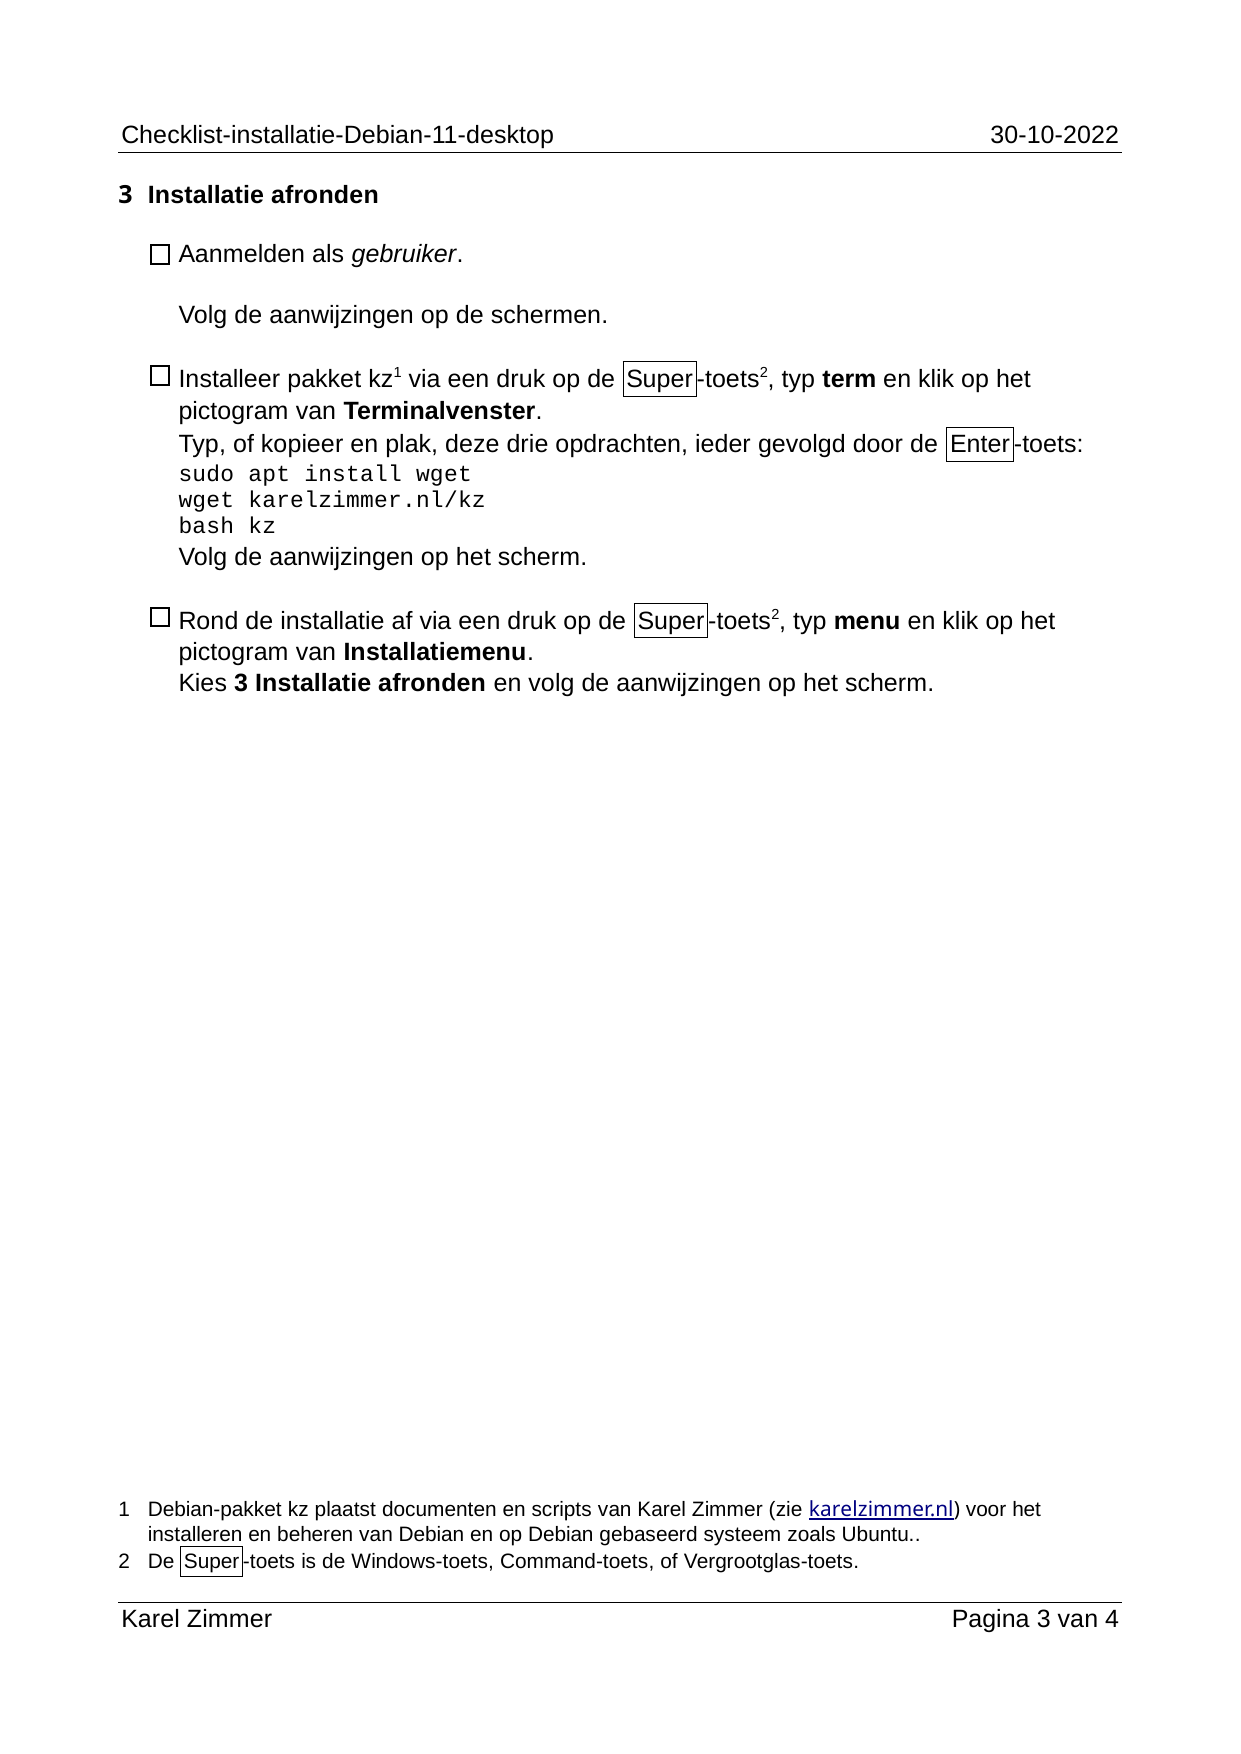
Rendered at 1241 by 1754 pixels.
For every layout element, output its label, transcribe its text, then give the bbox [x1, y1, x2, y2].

table_header [141, 239, 177, 269]
table_cell [177, 269, 1121, 300]
table_cell [177, 330, 1121, 360]
table_cell [141, 300, 177, 330]
table_cell [141, 330, 177, 360]
table_cell Typ, of kopieer en plak, deze drie opdrachten, ieder gevolgd door de Enter-toets: sudo apt install wget wget karelzimmer.nl/kz bash kz [177, 426, 1121, 541]
table_header Aanmelden als gebruiker. [177, 239, 1121, 269]
table_cell [141, 360, 177, 426]
list Installatie afronden [118, 177, 1122, 211]
table_cell [141, 269, 177, 300]
table_cell Rond de installatie af via een druk op de Super-toets2, typ menu en klik op het pictogram van Installatiemenu. [177, 602, 1121, 667]
table_cell [141, 572, 177, 602]
table_cell Installeer pakket kz via een druk op de Super-toets, typ term en klik op het pictogram van Terminalvenster. [177, 360, 1121, 426]
table_cell [141, 541, 177, 572]
table_cell Kies 3 Installatie afronden en volg de aanwijzingen op het scherm. [177, 667, 1121, 698]
table_cell [141, 667, 177, 698]
table_cell [141, 426, 177, 541]
table_cell [141, 602, 177, 667]
table_cell Volg de aanwijzingen op de schermen. [177, 300, 1121, 330]
table_cell [177, 572, 1121, 602]
table_cell Volg de aanwijzingen op het scherm. [177, 541, 1121, 572]
